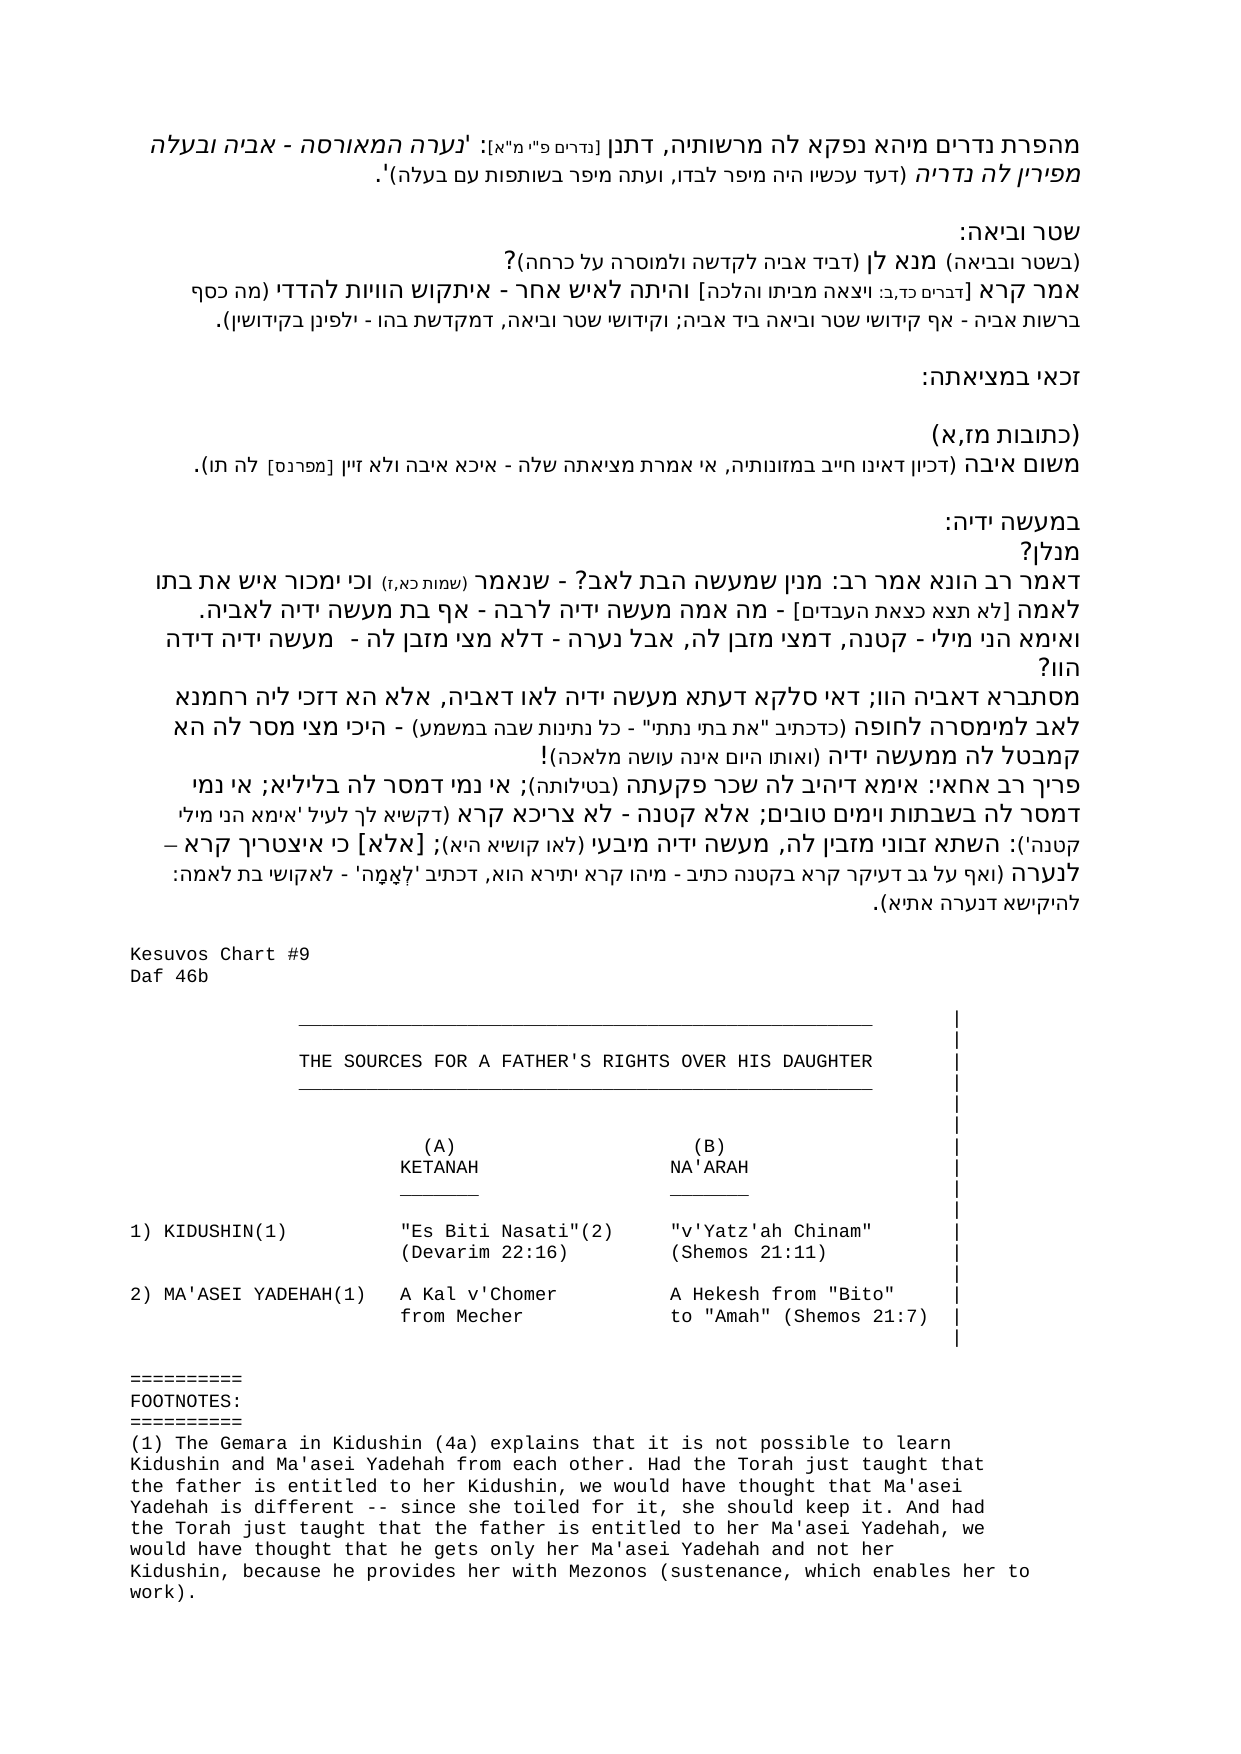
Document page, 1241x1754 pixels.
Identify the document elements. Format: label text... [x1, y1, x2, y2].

text מהפרת נדרים מיהא נפקא לה מרשותיה, דתנן [נדרים פ"י מ"א]: 'נערה המאורסה - אביה ובעלה מפירין לה נדריה (דעד עכשיו היה מיפר לבדו, ועתה מיפר בשותפות עם בעלה)'. [130, 130, 1081, 188]
text מסתברא דאביה הוו; דאי סלקא דעתא מעשה ידיה לאו דאביה, אלא הא דזכי ליה רחמנא לאב למימסרה לחופה (כדכתיב "את בתי נתתי" - כל נתינות שבה במשמע) - היכי מצי מסר לה הא קמבטל לה ממעשה ידיה (ואותו היום אינה עושה מלאכה)! [130, 683, 1081, 770]
text שטר וביאה: [130, 217, 1081, 246]
text אמר קרא [דברים כד,ב: ויצאה מביתו והלכה] והיתה לאיש אחר - איתקוש הוויות להדדי (מה כסף ברשות אביה - אף קידושי שטר וביאה ביד אביה; וקידושי שטר וביאה, דמקדשת בהו - ילפינן בקידושין). [130, 275, 1081, 334]
text במעשה ידיה: [130, 507, 1081, 537]
text משום איבה (דכיון דאינו חייב במזונותיה, אי אמרת מציאתה שלה - איכא איבה ולא זיין [מפרנס] לה תו). [130, 449, 1081, 479]
text זכאי במציאתה: [130, 362, 1081, 392]
text מנלן? [130, 537, 1081, 566]
text דאמר רב הונא אמר רב: מנין שמעשה הבת לאב? - שנאמר (שמות כא,ז) וכי ימכור איש את בתו לאמה [לא תצא כצאת העבדים] - מה אמה מעשה ידיה לרבה - אף בת מעשה ידיה לאביה. [130, 566, 1081, 624]
text ואימא הני מילי - קטנה, דמצי מזבן לה, אבל נערה - דלא מצי מזבן לה - מעשה ידיה דידה הוו? [130, 624, 1081, 683]
text (בשטר ובביאה) מנא לן (דביד אביה לקדשה ולמוסרה על כרחה)? [130, 246, 1081, 275]
text Kesuvos Chart #9 Daf 46b ___________________________________________________ | | THE SOURCES FOR A FATHER'S RIGHTS OVER HIS DAUGHTER | ___________________________________________________ | | | (A) (B) | KETANAH NA'ARAH | _______ _______ | | 1) KIDUSHIN(1) "Es Biti Nasati"(2) "v'Yatz'ah Chinam" | (Devarim 22:16) (Shemos 21:11) | | 2) MA'ASEI YADEHAH(1) A Kal v'Chomer A Hekesh from "Bito" | from Mecher to "Amah" (Shemos 21:7) | | ========== FOOTNOTES: ========== (1) The Gemara in Kidushin (4a) explains that it is not possible to learn Kidushin and Ma'asei Yadehah from each other. Had the Torah just taught that the father is entitled to her Kidushin, we would have thought that Ma'asei Yadehah is different -- since she toiled for it, she should keep it. And had the Torah just taught that the father is entitled to her Ma'asei Yadehah, we would have thought that he gets only her Ma'asei Yadehah and not her Kidushin, because he provides her with Mezonos (sustenance, which enables her to work). [130, 945, 1081, 1604]
text (כתובות מז,א) [130, 420, 1081, 449]
text פריך רב אחאי: אימא דיהיב לה שכר פקעתה (בטילותה); אי נמי דמסר לה בליליא; אי נמי דמסר לה בשבתות וימים טובים; אלא קטנה - לא צריכא קרא (דקשיא לך לעיל 'אימא הני מילי קטנה'): השתא זבוני מזבין לה, מעשה ידיה מיבעי (לאו קושיא היא); [אלא] כי איצטריך קרא – לנערה (ואף על גב דעיקר קרא בקטנה כתיב - מיהו קרא יתירא הוא, דכתיב 'לְאָמָה' - לאקושי בת לאמה: להיקישא דנערה אתיא). [130, 770, 1081, 916]
